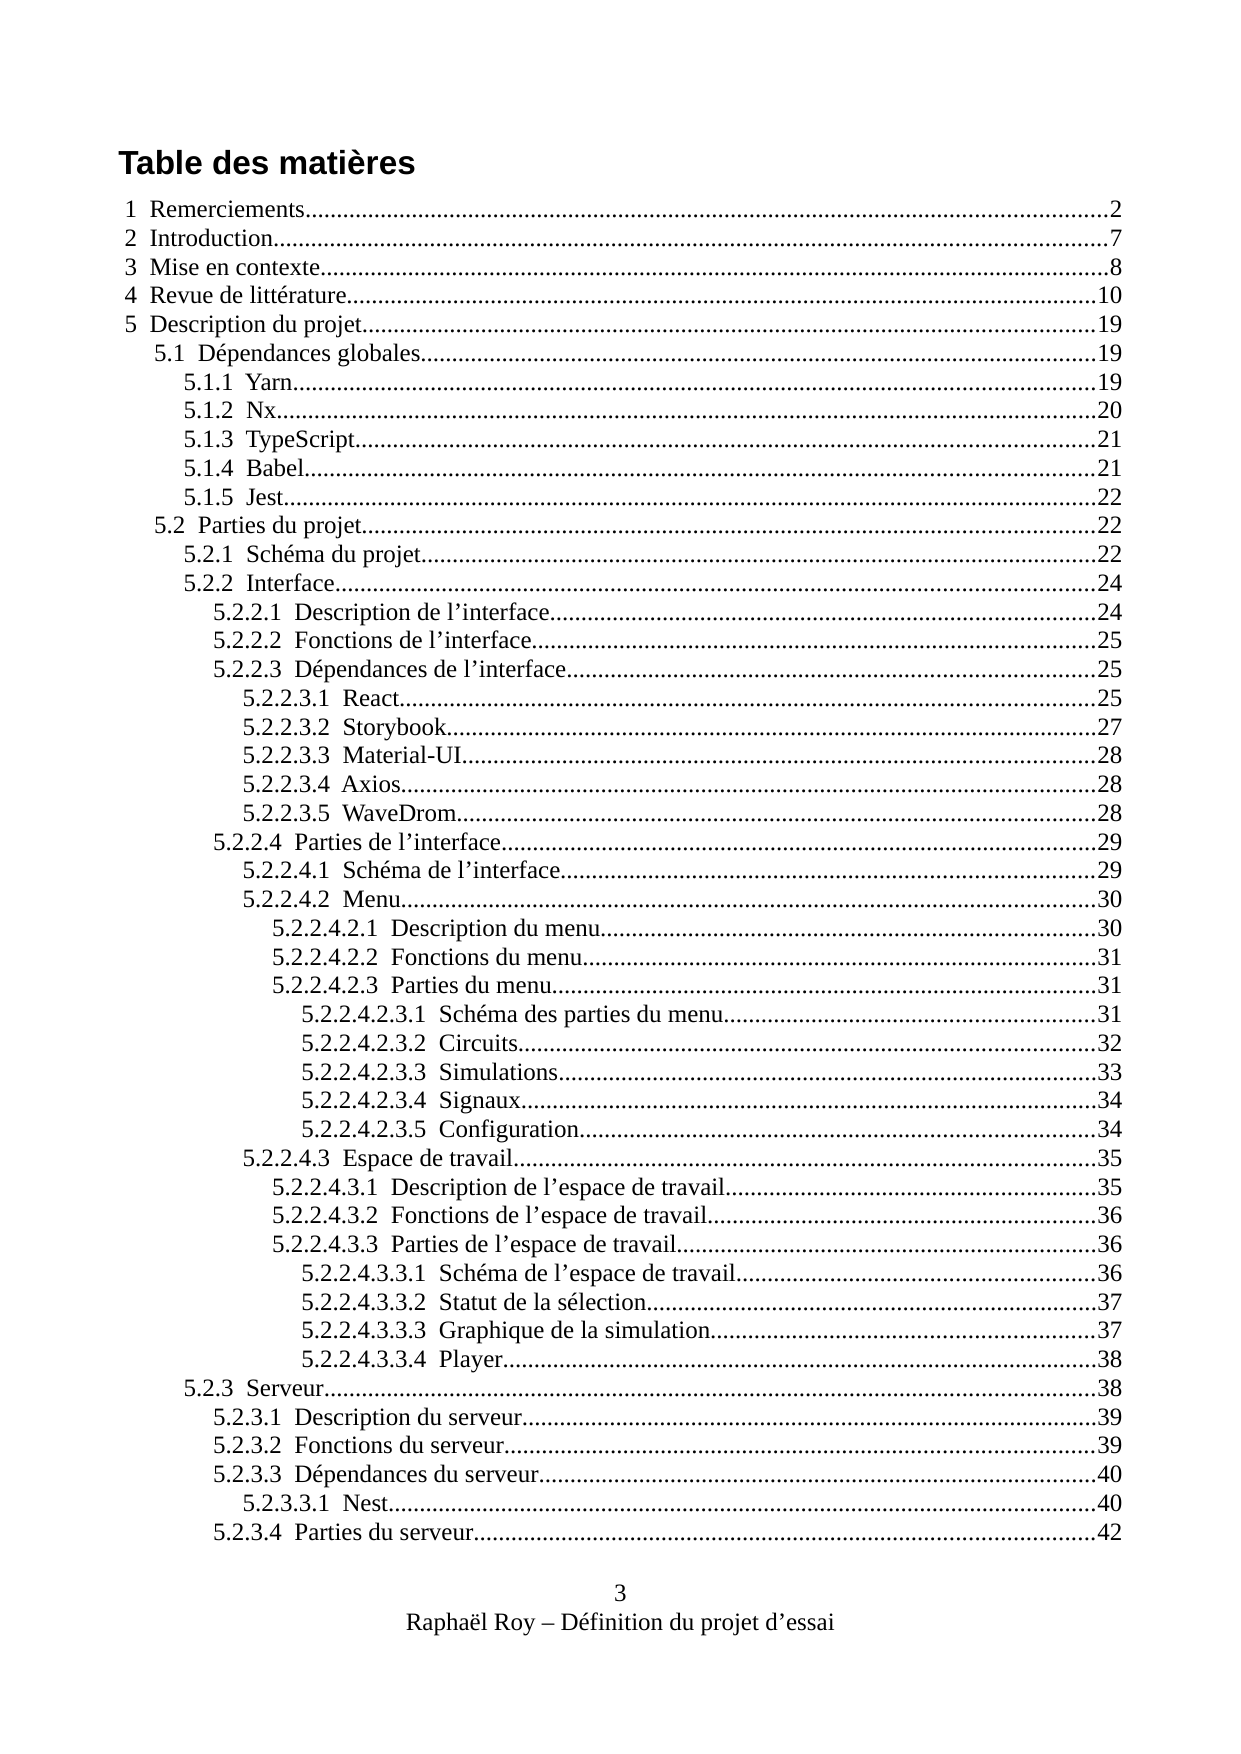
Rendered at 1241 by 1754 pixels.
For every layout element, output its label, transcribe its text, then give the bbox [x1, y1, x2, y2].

text 5.2.2.3 Dépendances de l’interface 25 [207, 654, 1122, 683]
text 5.2.2.3.3 Material-UI 28 [236, 740, 1122, 769]
text 5.1.4 Babel 21 [177, 453, 1122, 482]
text 5.2.2.4.2.3.1 Schéma des parties du menu 31 [295, 999, 1122, 1028]
text 5.2.2.4.2.3.5 Configuration 34 [295, 1114, 1122, 1143]
text 5.2.2.4.3.1 Description de l’espace de travail 35 [266, 1172, 1122, 1200]
text 5.2.2.4.3 Espace de travail 35 [236, 1143, 1122, 1172]
text 5.2.2.4.2.3 Parties du menu 31 [266, 970, 1122, 999]
text 5.2.2.4.3.3.2 Statut de la sélection 37 [295, 1287, 1122, 1315]
text 5.2.2.4.2.3.4 Signaux 34 [295, 1085, 1122, 1114]
text 5.2.2.4.3.3.3 Graphique de la simulation 37 [295, 1315, 1122, 1344]
subtitle Table des matières [118, 143, 1122, 182]
text 5.2.1 Schéma du projet 22 [177, 539, 1122, 568]
text 5.2.2.2 Fonctions de l’interface 25 [207, 625, 1122, 654]
text 3 Mise en contexte 8 [118, 252, 1122, 280]
text 5.2.2.4.2.3.3 Simulations 33 [295, 1057, 1122, 1085]
text 5.2.2.3.1 React 25 [236, 683, 1122, 712]
text 5.2.2.4.3.3.1 Schéma de l’espace de travail 36 [295, 1258, 1122, 1287]
text 5.2.2.4.2.2 Fonctions du menu 31 [266, 942, 1122, 970]
text 5.2.2.4 Parties de l’interface 29 [207, 827, 1122, 855]
text 5.2.2.4.3.2 Fonctions de l’espace de travail 36 [266, 1200, 1122, 1229]
text 5.2.3.4 Parties du serveur 42 [207, 1517, 1122, 1545]
text 5.2.2.3.5 WaveDrom 28 [236, 798, 1122, 827]
text 5.1 Dépendances globales 19 [148, 338, 1122, 367]
text 2 Introduction 7 [118, 223, 1122, 252]
text 5.1.2 Nx 20 [177, 395, 1122, 424]
text 5.1.1 Yarn 19 [177, 367, 1122, 395]
text 5.1.5 Jest 22 [177, 482, 1122, 510]
text 5.2.2.1 Description de l’interface 24 [207, 597, 1122, 625]
text 5.2.2.3.4 Axios 28 [236, 769, 1122, 798]
text 5.2.3.3 Dépendances du serveur 40 [207, 1459, 1122, 1488]
text 4 Revue de littérature 10 [118, 280, 1122, 309]
text 5.2.2.4.3.3 Parties de l’espace de travail 36 [266, 1229, 1122, 1258]
text 5.2.3.1 Description du serveur 39 [207, 1402, 1122, 1430]
text 5.2.2.4.2.1 Description du menu 30 [266, 913, 1122, 942]
text 5 Description du projet 19 [118, 309, 1122, 338]
text 5.2.3 Serveur 38 [177, 1373, 1122, 1402]
text 5.2.2.4.3.3.4 Player 38 [295, 1344, 1122, 1373]
text 5.2.2 Interface 24 [177, 568, 1122, 597]
text 5.2.3.2 Fonctions du serveur 39 [207, 1430, 1122, 1459]
text 5.2.2.3.2 Storybook 27 [236, 712, 1122, 740]
text 1 Remerciements 2 [118, 194, 1122, 223]
text 5.1.3 TypeScript 21 [177, 424, 1122, 453]
text 5.2 Parties du projet 22 [148, 510, 1122, 539]
text 5.2.2.4.1 Schéma de l’interface 29 [236, 855, 1122, 884]
text 5.2.2.4.2 Menu 30 [236, 884, 1122, 913]
text 5.2.2.4.2.3.2 Circuits 32 [295, 1028, 1122, 1057]
text 5.2.3.3.1 Nest 40 [236, 1488, 1122, 1517]
